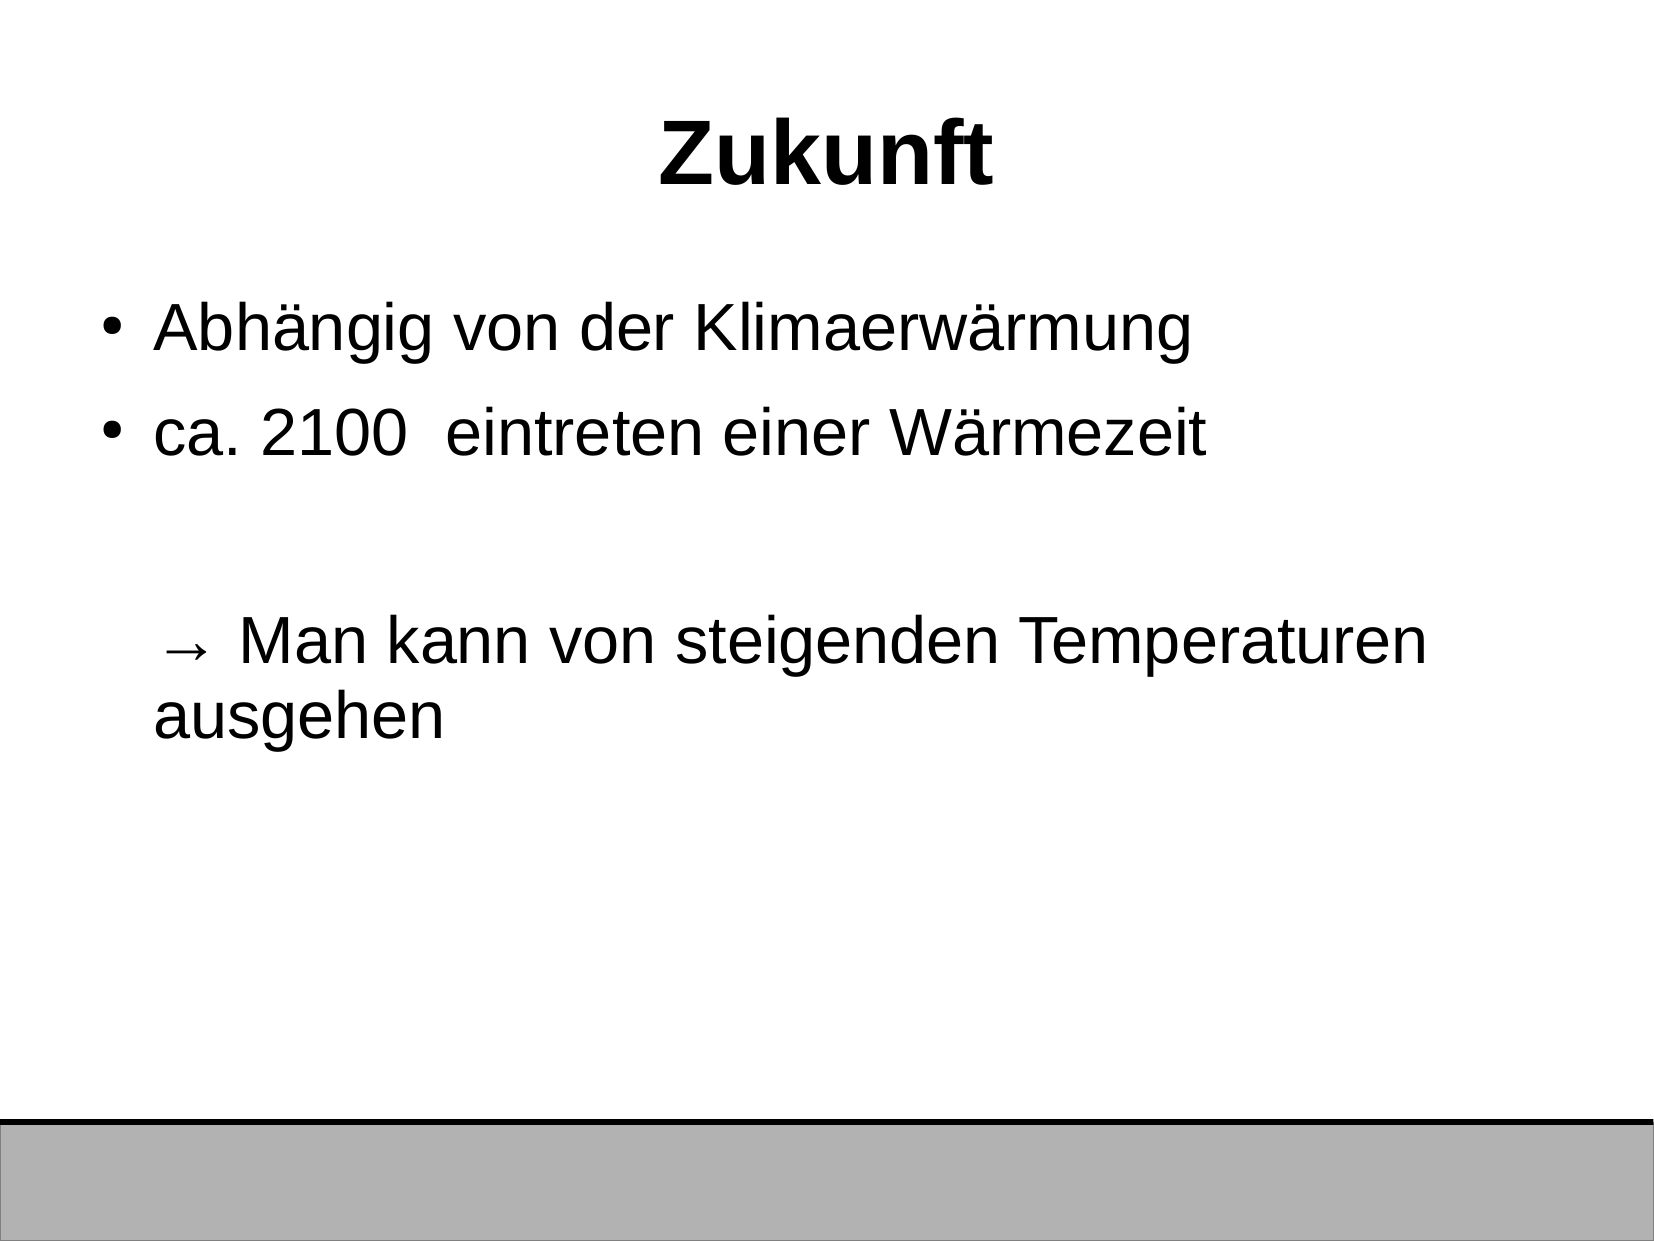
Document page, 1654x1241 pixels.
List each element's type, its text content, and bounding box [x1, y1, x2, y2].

text_box [0, 1125, 1654, 1241]
title Zukunft [82, 49, 1571, 257]
list Abhängig von der Klimaerwärmung ca. 2100 eintreten einer Wärmezeit → Man kann von steigenden Temperaturen ausgehen [82, 290, 1571, 1109]
